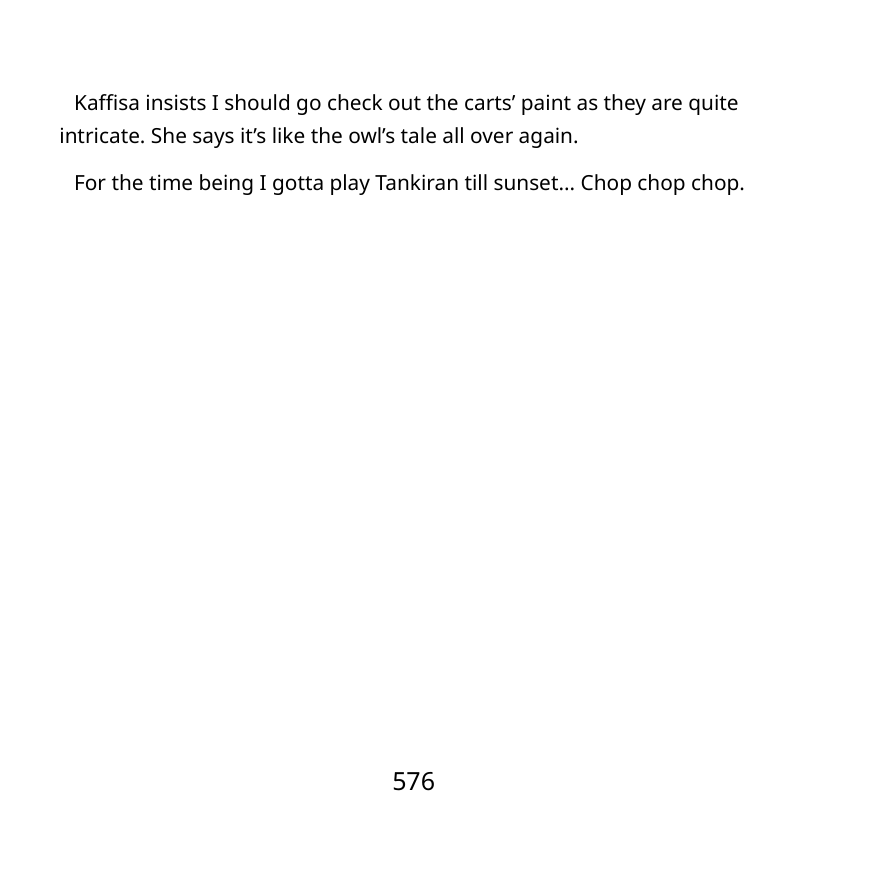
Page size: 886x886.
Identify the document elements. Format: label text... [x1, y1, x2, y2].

text Kaffisa insists I should go check out the carts’ paint as they are quite intricate. She says it’s like the owl’s tale all over again. [59, 88, 768, 149]
text For the time being I gotta play Tankiran till sunset... Chop chop chop. [59, 168, 768, 197]
